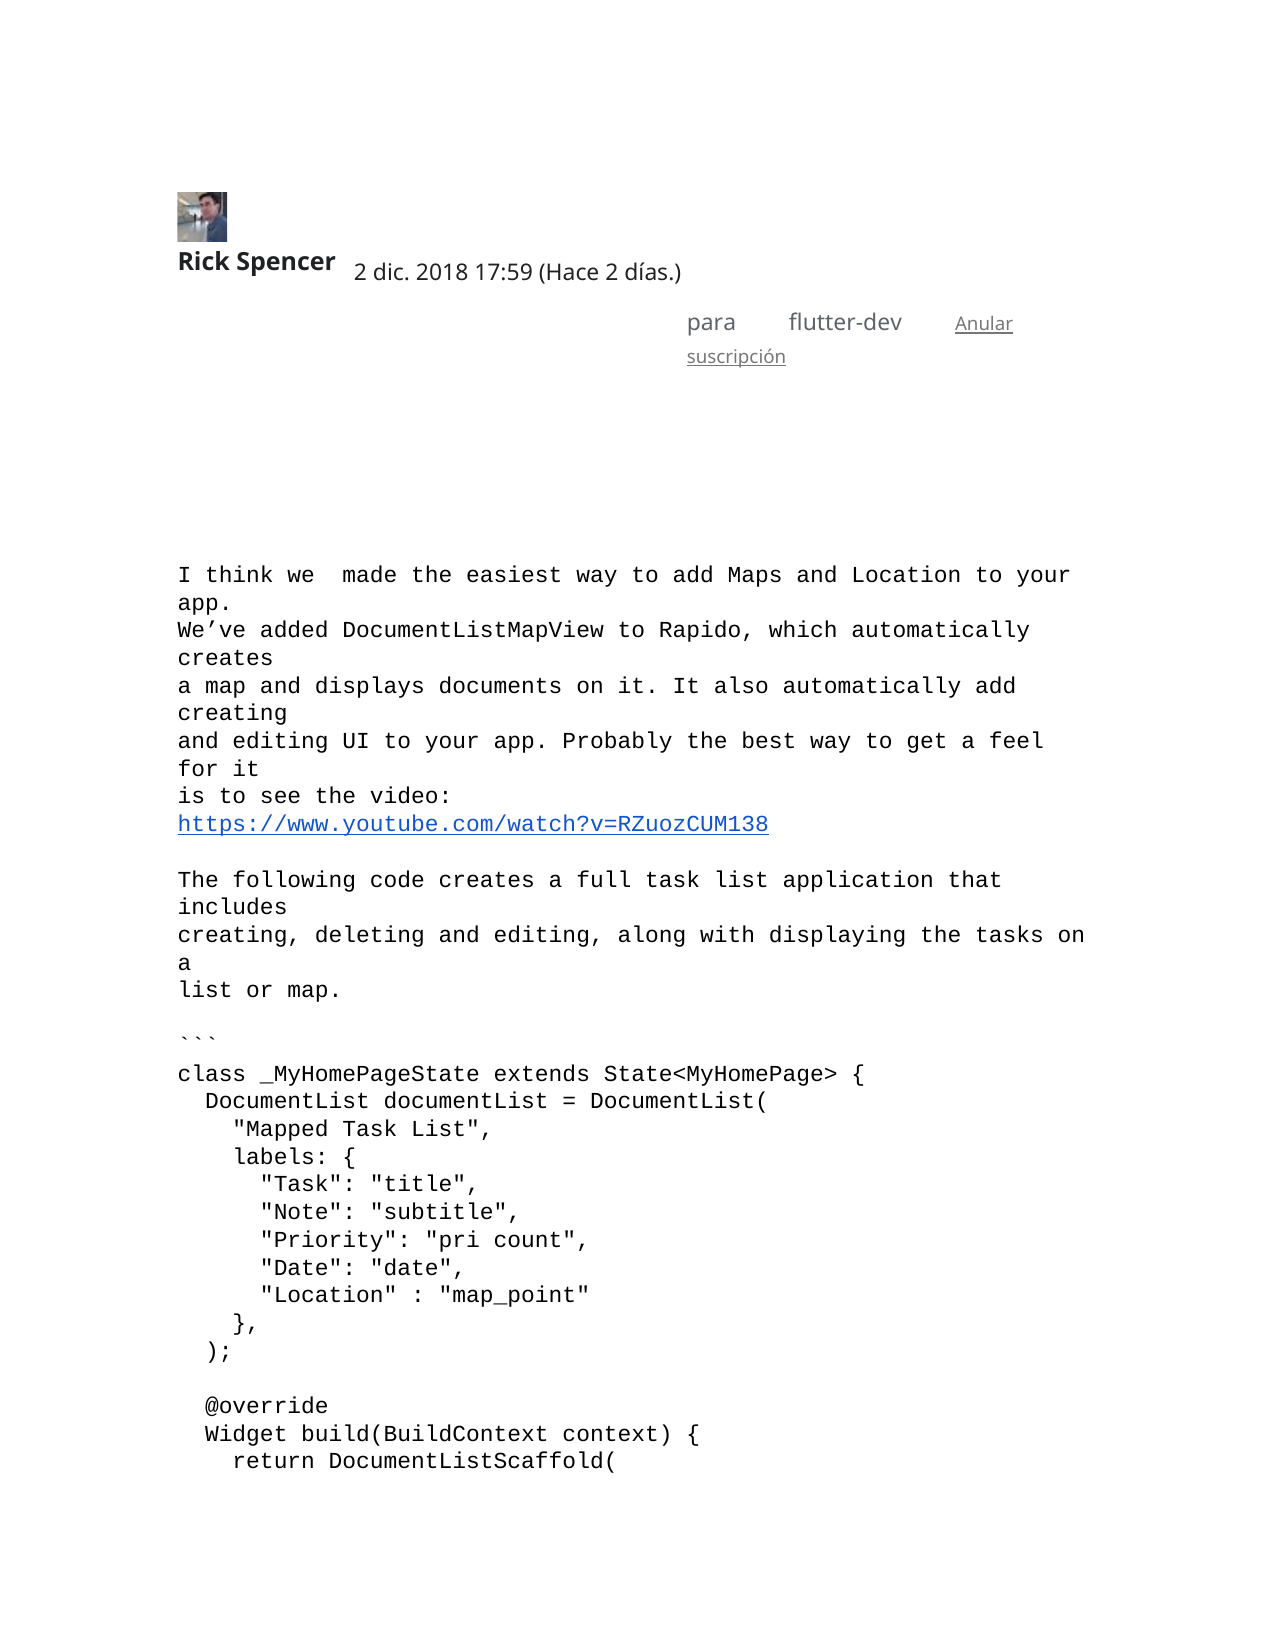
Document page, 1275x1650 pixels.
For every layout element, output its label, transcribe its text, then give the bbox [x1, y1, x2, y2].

table_header [687, 244, 1021, 443]
table_header Rick Spencer [177, 244, 347, 278]
text I think we made the easiest way to add Maps and Location to your app. We’ve added DocumentListMapView to Rapido, which automatically creates a map and displays documents on it. It also automatically add creating and editing UI to your app. Probably the best way to get a feel for it is to see the video: https://www.youtube.com/watch?v=RZuozCUM138 The following code creates a full task list application that includes creating, deleting and editing, along with displaying the tasks on a list or map. ``` class _MyHomePageState extends State<MyHomePage> { DocumentList documentList = DocumentList( "Mapped Task List", labels: { "Task": "title", "Note": "subtitle", "Priority": "pri count", "Date": "date", "Location" : "map_point" }, ); @override Widget build(BuildContext context) { return DocumentListScaffold( [177, 563, 1098, 1476]
table_cell [177, 299, 687, 443]
picture [692, 368, 725, 400]
picture [177, 192, 228, 242]
table_header para flutter-dev Anular suscripción [687, 306, 1013, 400]
picture [838, 243, 886, 307]
table_header [177, 244, 351, 299]
table_header [681, 244, 687, 299]
table_header [687, 244, 853, 306]
table_header 2 dic. 2018 17:59 (Hace 2 días.) [351, 244, 681, 299]
